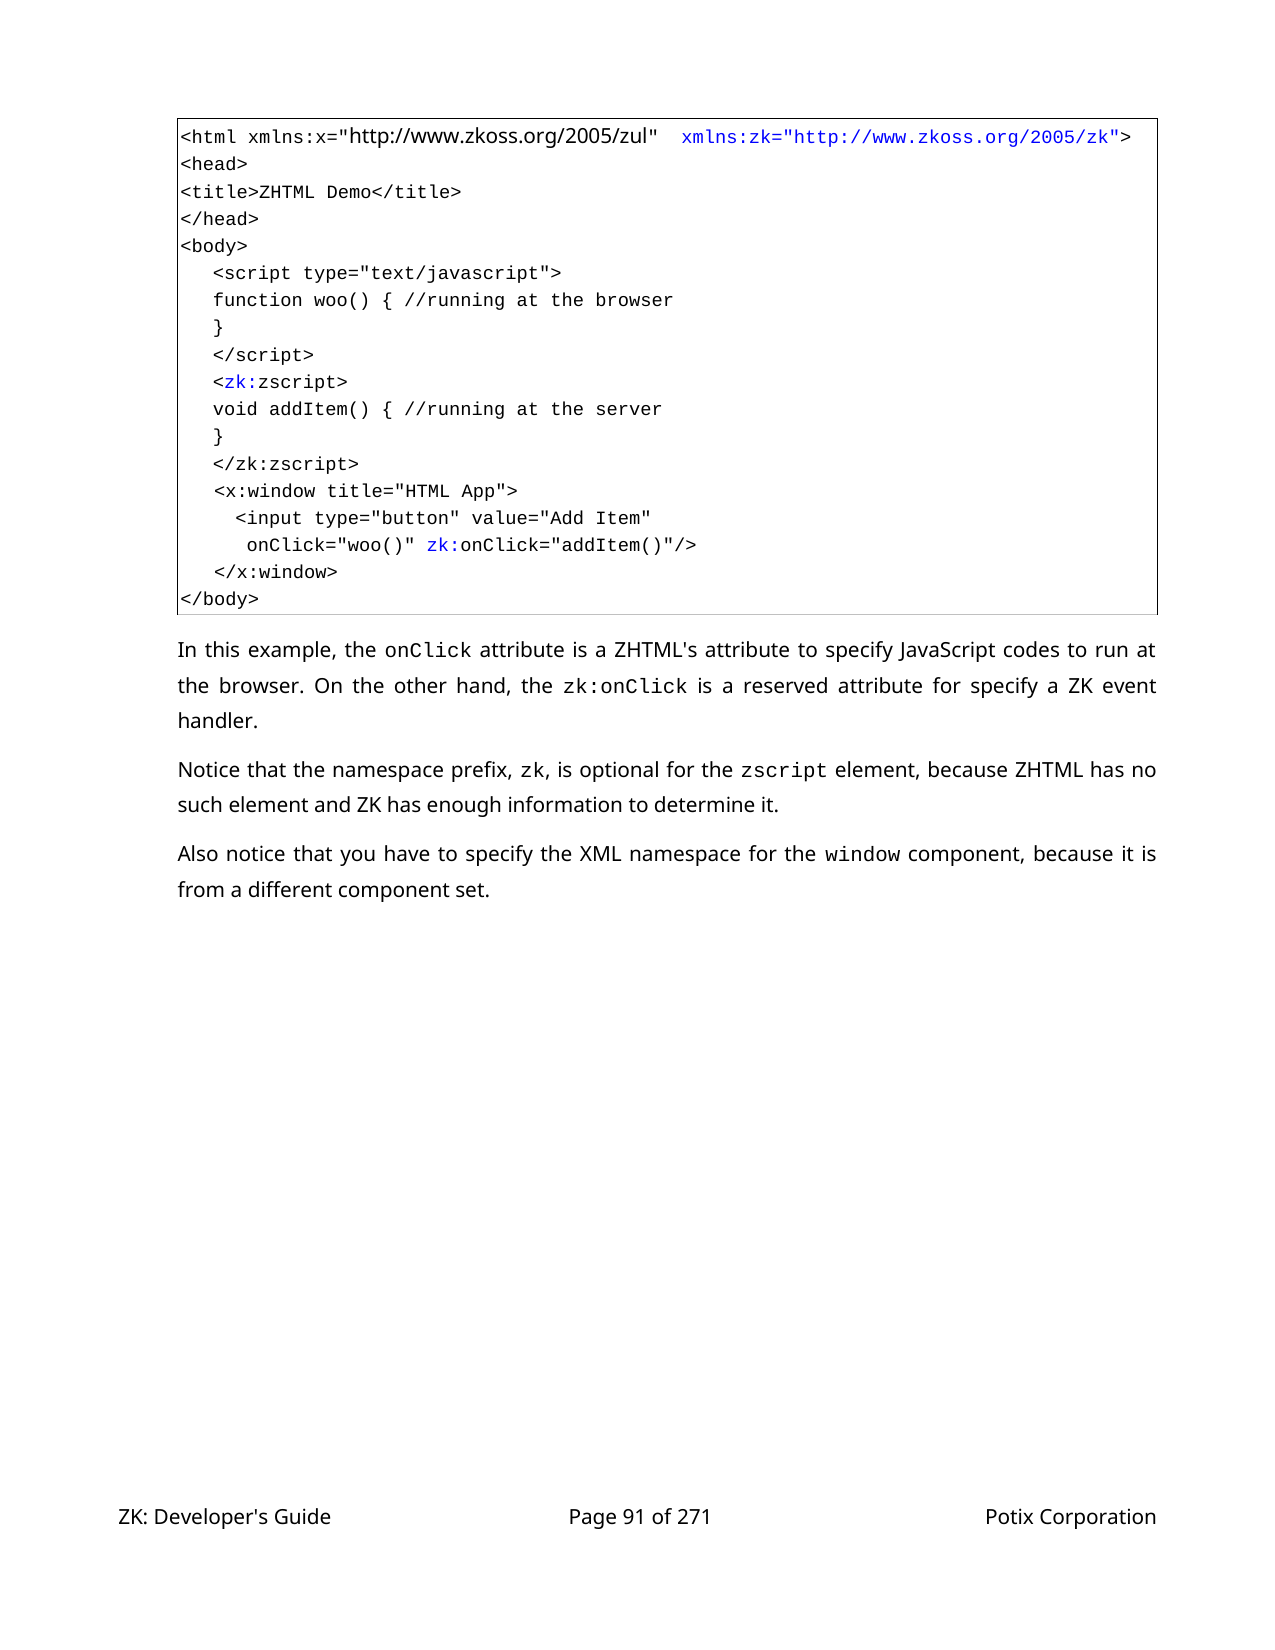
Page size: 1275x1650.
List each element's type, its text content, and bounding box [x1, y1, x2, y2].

text } [178, 424, 1157, 448]
text <head> [178, 152, 1157, 177]
text } [178, 315, 1157, 340]
text </x:window> [178, 560, 1157, 584]
text <script type="text/javascript"> [178, 261, 1157, 285]
text In this example, the onClick attribute is a ZHTML's attribute to specify JavaScript codes to run at the browser. On the other hand, the zk:onClick is a reserved attribute for specify a ZK event handler. [177, 635, 1157, 734]
text Also notice that you have to specify the XML namespace for the window component, because it is from a different component set. [177, 839, 1157, 903]
text <input type="button" value="Add Item" [178, 506, 1157, 530]
text void addItem() { //running at the server [178, 397, 1157, 421]
text <x:window title="HTML App"> [178, 478, 1157, 503]
text Notice that the namespace prefix, zk, is optional for the zscript element, because ZHTML has no such element and ZK has enough information to determine it. [177, 755, 1157, 819]
text </script> [178, 343, 1157, 367]
text <title>ZHTML Demo</title> [178, 179, 1157, 204]
text <html xmlns:x="http://www.zkoss.org/2005/zul" xmlns:zk="http://www.zkoss.org/2005/zk"> [178, 119, 1157, 149]
text <zk:zscript> [178, 370, 1157, 394]
text <body> [178, 234, 1157, 258]
text </zk:zscript> [178, 451, 1157, 476]
text onClick="woo()" zk:onClick="addItem()"/> [178, 533, 1157, 557]
text </body> [178, 587, 1157, 614]
text </head> [178, 207, 1157, 231]
text function woo() { //running at the browser [178, 288, 1157, 312]
